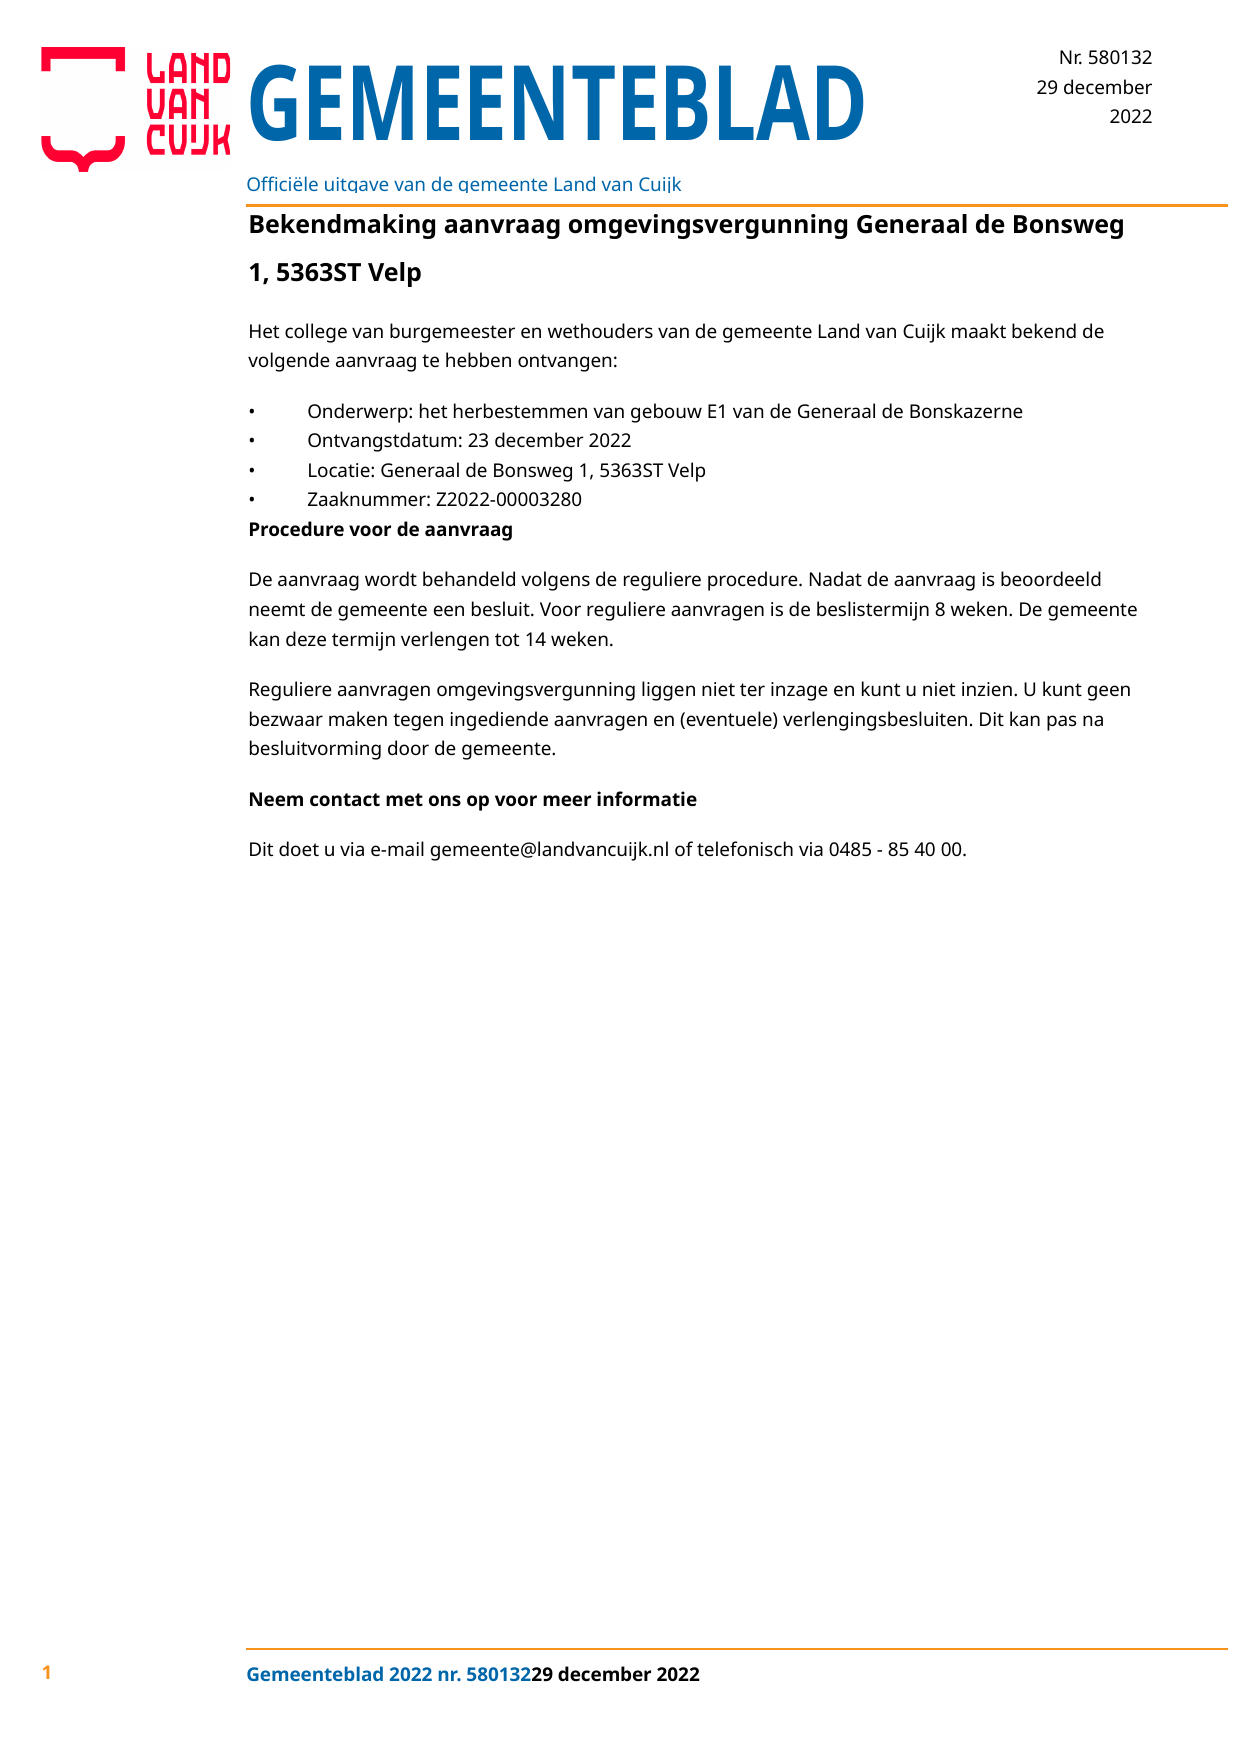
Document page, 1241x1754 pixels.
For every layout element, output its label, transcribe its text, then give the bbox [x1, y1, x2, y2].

list Zaaknummer: Z2022-00003280 [248, 487, 1152, 512]
list Locatie: Generaal de Bonsweg 1, 5363ST Velp [248, 457, 1152, 483]
text Dit doet u via e-mail gemeente@landvancuijk.nl of telefonisch via 0485 - 85 40 00. [248, 836, 1152, 862]
text Reguliere aanvragen omgevingsvergunning liggen niet ter inzage en kunt u niet inzien. U kunt geen bezwaar maken tegen ingediende aanvragen en (eventuele) verlengingsbesluiten. Dit kan pas na besluitvorming door de gemeente. [248, 676, 1152, 761]
text Procedure voor de aanvraag [248, 516, 1152, 542]
text Neem contact met ons op voor meer informatie [248, 786, 1152, 812]
picture [41, 47, 231, 172]
list Onderwerp: het herbestemmen van gebouw E1 van de Generaal de Bonskazerne [248, 398, 1152, 424]
text Bekendmaking aanvraag omgevingsvergunning Generaal de Bonsweg 1, 5363ST Velp [248, 207, 1152, 288]
text De aanvraag wordt behandeld volgens de reguliere procedure. Nadat de aanvraag is beoordeeld neemt de gemeente een besluit. Voor reguliere aanvragen is de beslistermijn 8 weken. De gemeente kan deze termijn verlengen tot 14 weken. [248, 567, 1152, 652]
text Het college van burgemeester en wethouders van de gemeente Land van Cuijk maakt bekend de volgende aanvraag te hebben ontvangen: [248, 318, 1152, 373]
list Ontvangstdatum: 23 december 2022 [248, 427, 1152, 453]
